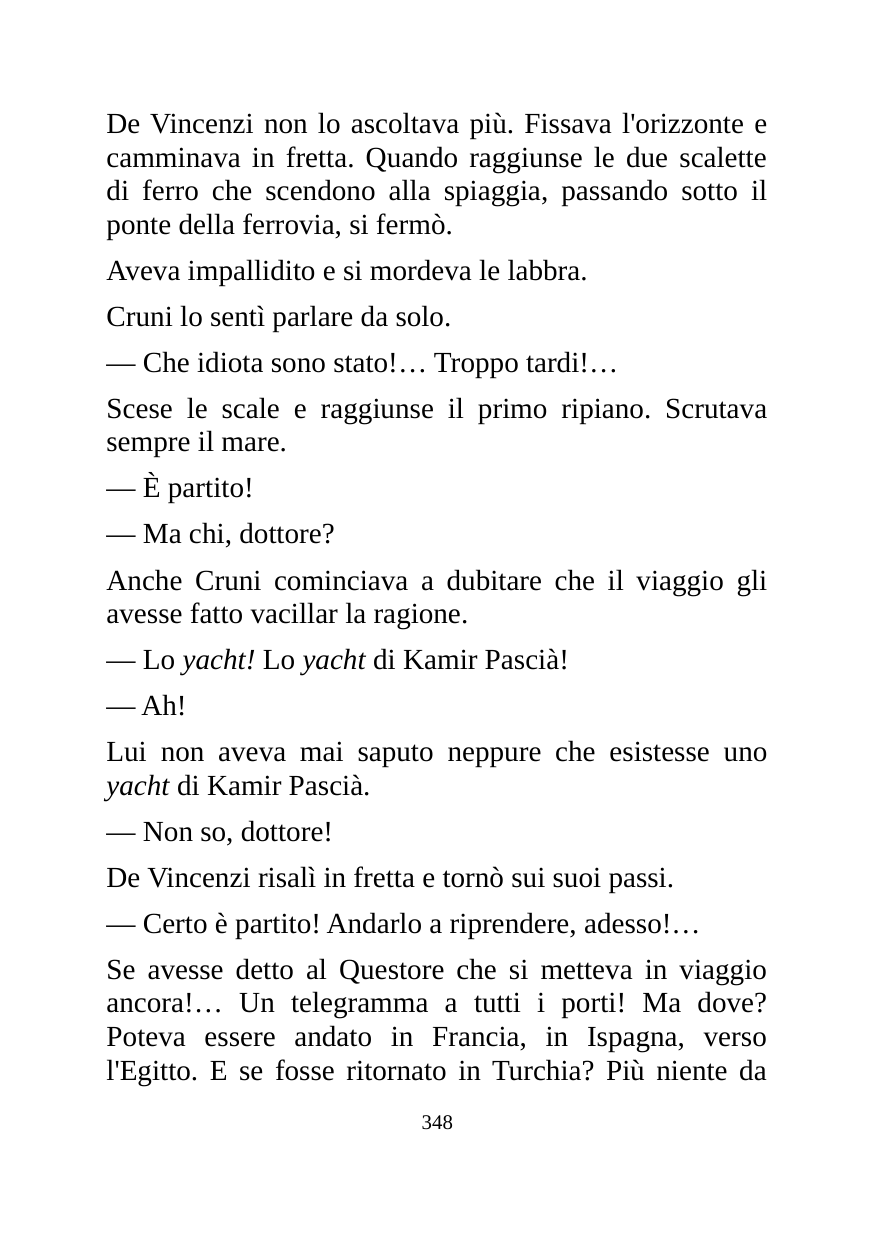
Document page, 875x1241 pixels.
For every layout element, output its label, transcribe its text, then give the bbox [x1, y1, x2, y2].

text Anche Cruni cominciava a dubitare che il viaggio gli avesse fatto vacillar la ragione. [106, 563, 768, 630]
text — Ma chi, dottore? [106, 517, 768, 550]
text Scese le scale e raggiunse il primo ripiano. Scrutava sempre il mare. [106, 391, 768, 458]
text De Vincenzi non lo ascoltava più. Fissava l'orizzonte e camminava in fretta. Quando raggiunse le due scalette di ferro che scendono alla spiaggia, passando sotto il ponte della ferrovia, si fermò. [106, 106, 768, 240]
text — Ah! [106, 688, 768, 722]
text De Vincenzi risalì in fretta e tornò sui suoi passi. [106, 860, 768, 893]
text Se avesse detto al Questore che si metteva in viaggio ancora!… Un telegramma a tutti i porti! Ma dove? Poteva essere andato in Francia, in Ispagna, verso l'Egitto. E se fosse ritornato in Turchia? Più niente da [106, 952, 768, 1086]
text Lui non aveva mai saputo neppure che esistesse uno yacht di Kamir Pascià. [106, 734, 768, 801]
text — Non so, dottore! [106, 814, 768, 847]
text Cruni lo sentì parlare da solo. [106, 299, 768, 332]
text — Certo è partito! Andarlo a riprendere, adesso!… [106, 906, 768, 939]
text — Lo yacht! Lo yacht di Kamir Pascià! [106, 642, 768, 676]
text — Che idiota sono stato!… Troppo tardi!… [106, 345, 768, 378]
text — È partito! [106, 471, 768, 504]
text Aveva impallidito e si mordeva le labbra. [106, 253, 768, 286]
